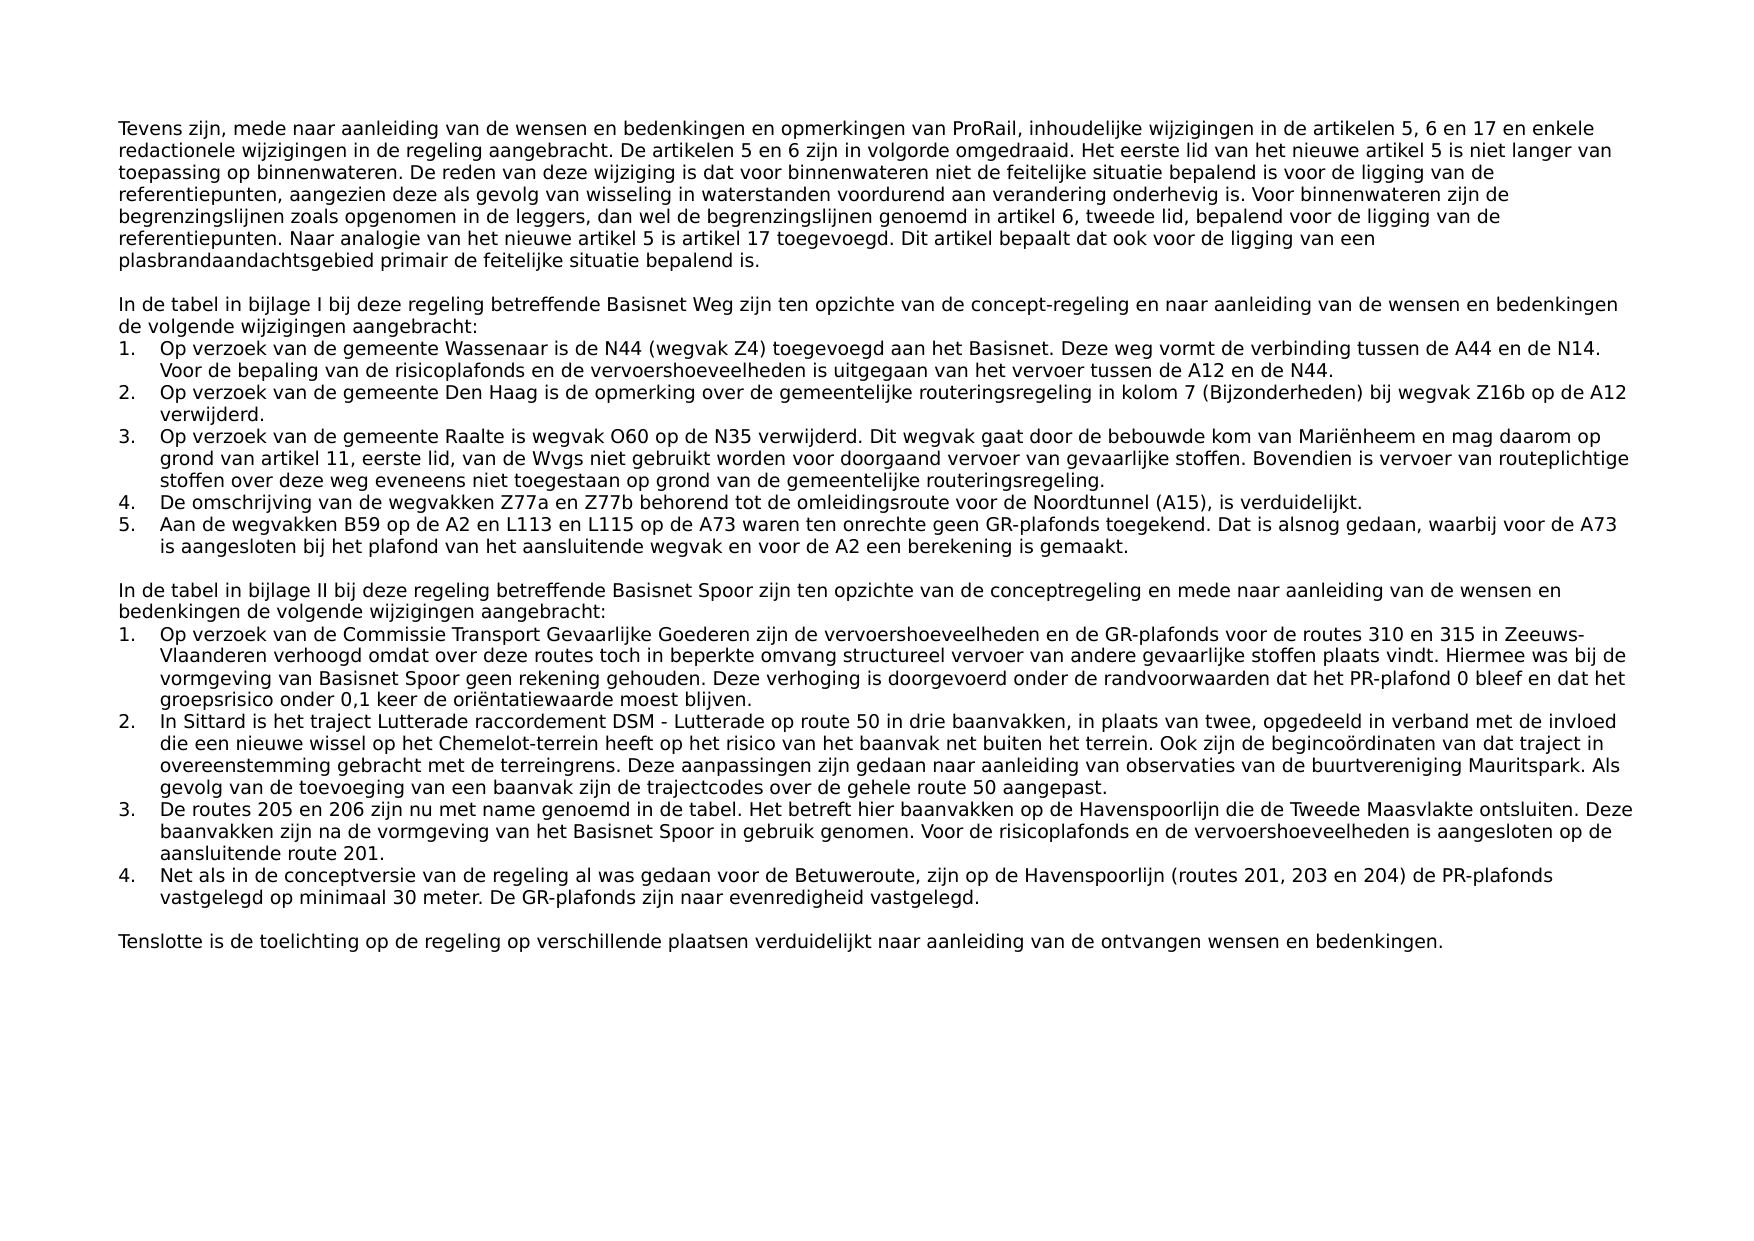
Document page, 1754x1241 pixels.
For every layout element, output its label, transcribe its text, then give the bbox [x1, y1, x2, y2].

text Tenslotte is de toelichting op de regeling op verschillende plaatsen verduidelijkt naar aanleiding van de ontvangen wensen en bedenkingen. [118, 931, 1636, 953]
text 1. Op verzoek van de gemeente Wassenaar is de N44 (wegvak Z4) toegevoegd aan het Basisnet. Deze weg vormt de verbinding tussen de A44 en de N14. Voor de bepaling van de risicoplafonds en de vervoershoeveelheden is uitgegaan van het vervoer tussen de A12 en de N44. [118, 338, 1636, 382]
text 3. De routes 205 en 206 zijn nu met name genoemd in de tabel. Het betreft hier baanvakken op de Havenspoorlijn die de Tweede Maasvlakte ontsluiten. Deze baanvakken zijn na de vormgeving van het Basisnet Spoor in gebruik genomen. Voor de risicoplafonds en de vervoershoeveelheden is aangesloten op de aansluitende route 201. [118, 799, 1636, 865]
text 2. In Sittard is het traject Lutterade raccordement DSM - Lutterade op route 50 in drie baanvakken, in plaats van twee, opgedeeld in verband met de invloed die een nieuwe wissel op het Chemelot-terrein heeft op het risico van het baanvak net buiten het terrein. Ook zijn de begincoördinaten van dat traject in overeenstemming gebracht met de terreingrens. Deze aanpassingen zijn gedaan naar aanleiding van observaties van de buurtvereniging Mauritspark. Als gevolg van de toevoeging van een baanvak zijn de trajectcodes over de gehele route 50 aangepast. [118, 711, 1636, 799]
text 5. Aan de wegvakken B59 op de A2 en L113 en L115 op de A73 waren ten onrechte geen GR-plafonds toegekend. Dat is alsnog gedaan, waarbij voor de A73 is aangesloten bij het plafond van het aansluitende wegvak en voor de A2 een berekening is gemaakt. [118, 514, 1636, 558]
text In de tabel in bijlage I bij deze regeling betreffende Basisnet Weg zijn ten opzichte van de concept-regeling en naar aanleiding van de wensen en bedenkingen de volgende wijzigingen aangebracht: [118, 294, 1636, 338]
text 4. De omschrijving van de wegvakken Z77a en Z77b behorend tot de omleidingsroute voor de Noordtunnel (A15), is verduidelijkt. [118, 492, 1636, 514]
text In de tabel in bijlage II bij deze regeling betreffende Basisnet Spoor zijn ten opzichte van de conceptregeling en mede naar aanleiding van de wensen en bedenkingen de volgende wijzigingen aangebracht: [118, 579, 1636, 623]
text 1. Op verzoek van de Commissie Transport Gevaarlijke Goederen zijn de vervoershoeveelheden en de GR-plafonds voor de routes 310 en 315 in Zeeuws-Vlaanderen verhoogd omdat over deze routes toch in beperkte omvang structureel vervoer van andere gevaarlijke stoffen plaats vindt. Hiermee was bij de vormgeving van Basisnet Spoor geen rekening gehouden. Deze verhoging is doorgevoerd onder de randvoorwaarden dat het PR-plafond 0 bleef en dat het groepsrisico onder 0,1 keer de oriëntatiewaarde moest blijven. [118, 623, 1636, 711]
text 4. Net als in de conceptversie van de regeling al was gedaan voor de Betuweroute, zijn op de Havenspoorlijn (routes 201, 203 en 204) de PR-plafonds vastgelegd op minimaal 30 meter. De GR-plafonds zijn naar evenredigheid vastgelegd. [118, 865, 1636, 909]
text 2. Op verzoek van de gemeente Den Haag is de opmerking over de gemeentelijke routeringsregeling in kolom 7 (Bijzonderheden) bij wegvak Z16b op de A12 verwijderd. [118, 382, 1636, 426]
text Tevens zijn, mede naar aanleiding van de wensen en bedenkingen en opmerkingen van ProRail, inhoudelijke wijzigingen in de artikelen 5, 6 en 17 en enkele redactionele wijzigingen in de regeling aangebracht. De artikelen 5 en 6 zijn in volgorde omgedraaid. Het eerste lid van het nieuwe artikel 5 is niet langer van toepassing op binnenwateren. De reden van deze wijziging is dat voor binnenwateren niet de feitelijke situatie bepalend is voor de ligging van de referentiepunten, aangezien deze als gevolg van wisseling in waterstanden voordurend aan verandering onderhevig is. Voor binnenwateren zijn de begrenzingslijnen zoals opgenomen in de leggers, dan wel de begrenzingslijnen genoemd in artikel 6, tweede lid, bepalend voor de ligging van de referentiepunten. Naar analogie van het nieuwe artikel 5 is artikel 17 toegevoegd. Dit artikel bepaalt dat ook voor de ligging van een plasbrandaandachtsgebied primair de feitelijke situatie bepalend is. [118, 118, 1636, 272]
text 3. Op verzoek van de gemeente Raalte is wegvak O60 op de N35 verwijderd. Dit wegvak gaat door de bebouwde kom van Mariënheem en mag daarom op grond van artikel 11, eerste lid, van de Wvgs niet gebruikt worden voor doorgaand vervoer van gevaarlijke stoffen. Bovendien is vervoer van routeplichtige stoffen over deze weg eveneens niet toegestaan op grond van de gemeentelijke routeringsregeling. [118, 426, 1636, 492]
